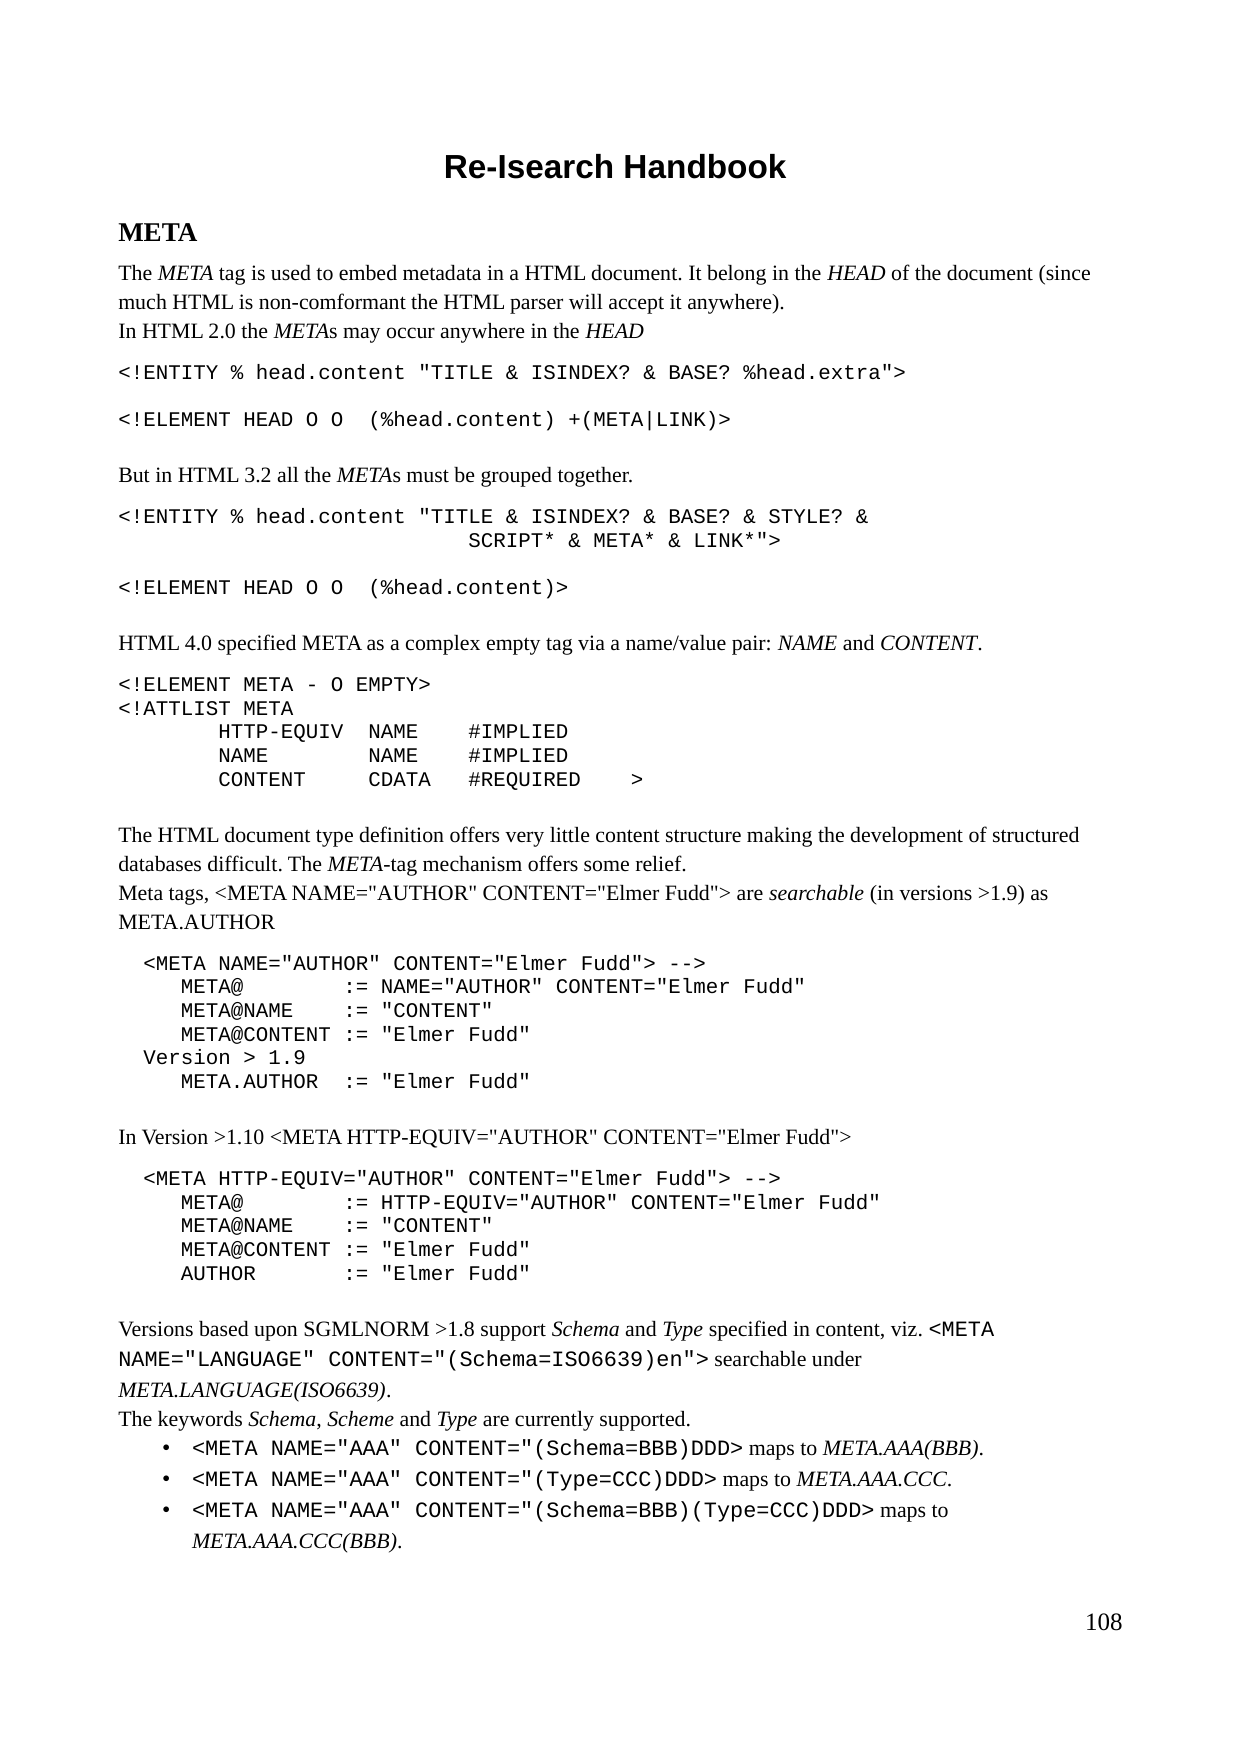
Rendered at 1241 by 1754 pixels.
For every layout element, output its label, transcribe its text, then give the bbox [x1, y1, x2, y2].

list <META NAME="AAA" CONTENT="(Schema=BBB)DDD> maps to META.AAA(BBB). [162, 1435, 1122, 1462]
text <!ELEMENT META - O EMPTY> [118, 674, 1122, 698]
subtitle META [118, 216, 1122, 247]
text SCRIPT* & META* & LINK*"> [118, 530, 1122, 553]
text AUTHOR := "Elmer Fudd" [118, 1263, 1122, 1286]
text <!ATTLIST META [118, 698, 1122, 721]
text The HTML document type definition offers very little content structure making the development of structured databases difficult. The META-tag mechanism offers some relief. [118, 822, 1122, 876]
text Meta tags, <META NAME="AUTHOR" CONTENT="Elmer Fudd"> are searchable (in versions >1.9) as META.AUTHOR [118, 880, 1122, 934]
text NAME NAME #IMPLIED [118, 745, 1122, 769]
text META@NAME := "CONTENT" [118, 1000, 1122, 1024]
text The META tag is used to embed metadata in a HTML document. It belong in the HEAD of the document (since much HTML is non-comformant the HTML parser will accept it anywhere). [118, 260, 1122, 314]
text META.AUTHOR := "Elmer Fudd" [118, 1071, 1122, 1094]
text META@NAME := "CONTENT" [118, 1215, 1122, 1239]
text <!ELEMENT HEAD O O (%head.content)> [118, 577, 1122, 601]
text <META NAME="AUTHOR" CONTENT="Elmer Fudd"> --> [118, 953, 1122, 976]
text META@CONTENT := "Elmer Fudd" [118, 1239, 1122, 1263]
text META@CONTENT := "Elmer Fudd" [118, 1024, 1122, 1047]
text But in HTML 3.2 all the METAs must be grouped together. [118, 462, 1122, 487]
text <!ENTITY % head.content "TITLE & ISINDEX? & BASE? %head.extra"> [118, 362, 1122, 385]
text META@ := NAME="AUTHOR" CONTENT="Elmer Fudd" [118, 976, 1122, 1000]
text <META HTTP-EQUIV="AUTHOR" CONTENT="Elmer Fudd"> --> [118, 1168, 1122, 1192]
text <!ENTITY % head.content "TITLE & ISINDEX? & BASE? & STYLE? & [118, 506, 1122, 530]
text In Version >1.10 <META HTTP-EQUIV="AUTHOR" CONTENT="Elmer Fudd"> [118, 1124, 1122, 1149]
text CONTENT CDATA #REQUIRED > [118, 769, 1122, 792]
text META@ := HTTP-EQUIV="AUTHOR" CONTENT="Elmer Fudd" [118, 1192, 1122, 1215]
text <!ELEMENT HEAD O O (%head.content) +(META|LINK)> [118, 409, 1122, 433]
text HTML 4.0 specified META as a complex empty tag via a name/value pair: NAME and CONTENT. [118, 630, 1122, 655]
list <META NAME="AAA" CONTENT="(Schema=BBB)(Type=CCC)DDD> maps to META.AAA.CCC(BBB). [162, 1497, 1122, 1553]
list <META NAME="AAA" CONTENT="(Type=CCC)DDD> maps to META.AAA.CCC. [162, 1466, 1122, 1493]
text Version > 1.9 [118, 1047, 1122, 1071]
text HTTP-EQUIV NAME #IMPLIED [118, 721, 1122, 745]
text In HTML 2.0 the METAs may occur anywhere in the HEAD [118, 318, 1122, 343]
text Versions based upon SGMLNORM >1.8 support Schema and Type specified in content, viz. <META NAME="LANGUAGE" CONTENT="(Schema=ISO6639)en"> searchable under META.LANGUAGE(ISO6639). The keywords Schema, Scheme and Type are currently supported. [118, 1316, 1122, 1431]
